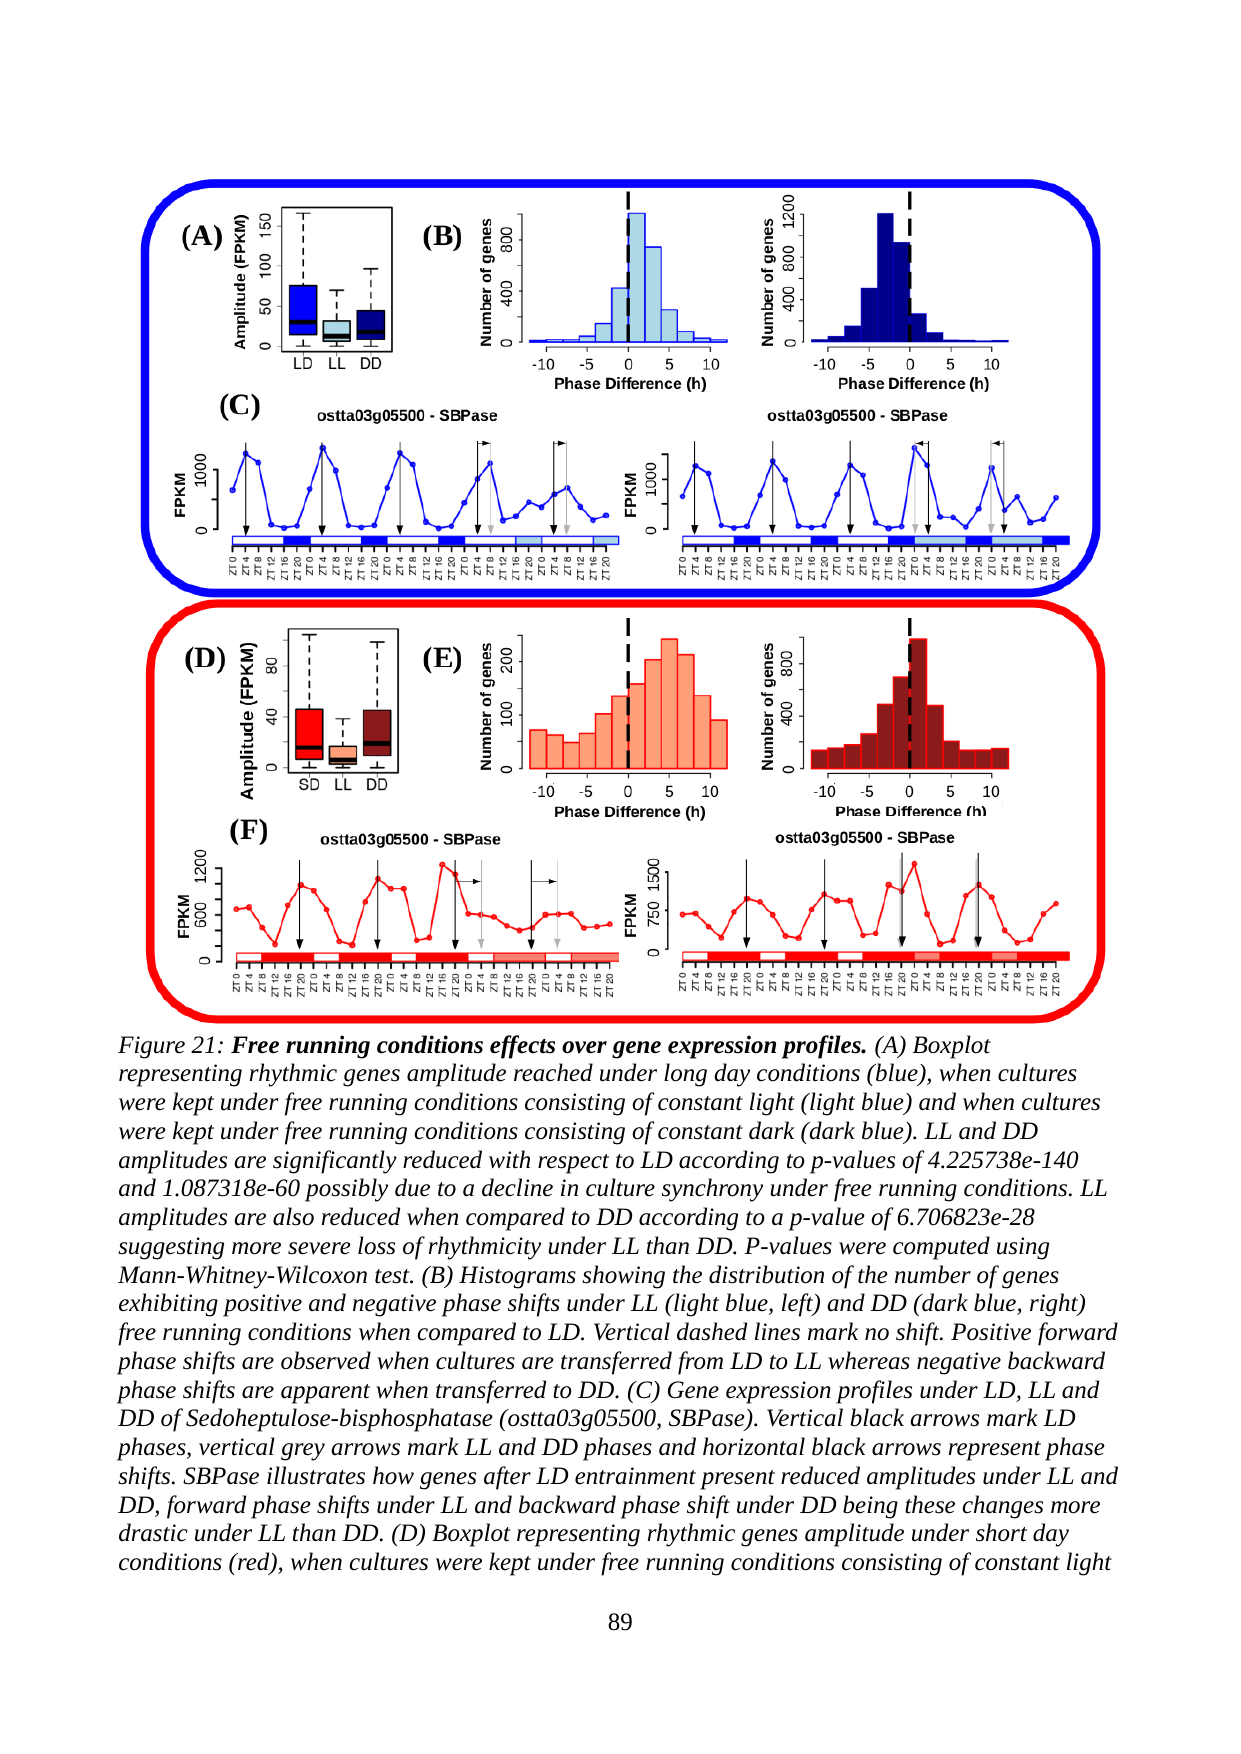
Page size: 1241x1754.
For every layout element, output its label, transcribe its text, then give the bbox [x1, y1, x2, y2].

text Figure 21: Free running conditions effects over gene expression profiles. (A) Boxplot representing rhythmic genes amplitude reached under long day conditions (blue), when cultures were kept under free running conditions consisting of constant light (light blue) and when cultures were kept under free running conditions consisting of constant dark (dark blue). LL and DD amplitudes are significantly reduced with respect to LD according to p-values of 4.225738e-140 and 1.087318e-60 possibly due to a decline in culture synchrony under free running conditions. LL amplitudes are also reduced when compared to DD according to a p-value of 6.706823e-28 suggesting more severe loss of rhythmicity under LL than DD. P-values were computed using Mann-Whitney-Wilcoxon test. (B) Histograms showing the distribution of the number of genes exhibiting positive and negative phase shifts under LL (light blue, left) and DD (dark blue, right) free running conditions when compared to LD. Vertical dashed lines mark no shift. Positive forward phase shifts are observed when cultures are transferred from LD to LL whereas negative backward phase shifts are apparent when transferred to DD. (C) Gene expression profiles under LD, LL and DD of Sedoheptulose-bisphosphatase (ostta03g05500, SBPase). Vertical black arrows mark LD phases, vertical grey arrows mark LL and DD phases and horizontal black arrows represent phase shifts. SBPase illustrates how genes after LD entrainment present reduced amplitudes under LL and DD, forward phase shifts under LL and backward phase shift under DD being these changes more drastic under LL than DD. (D) Boxplot representing rhythmic genes amplitude under short day conditions (red), when cultures were kept under free running conditions consisting of constant light [118, 1030, 1122, 1576]
picture [118, 176, 1123, 1030]
